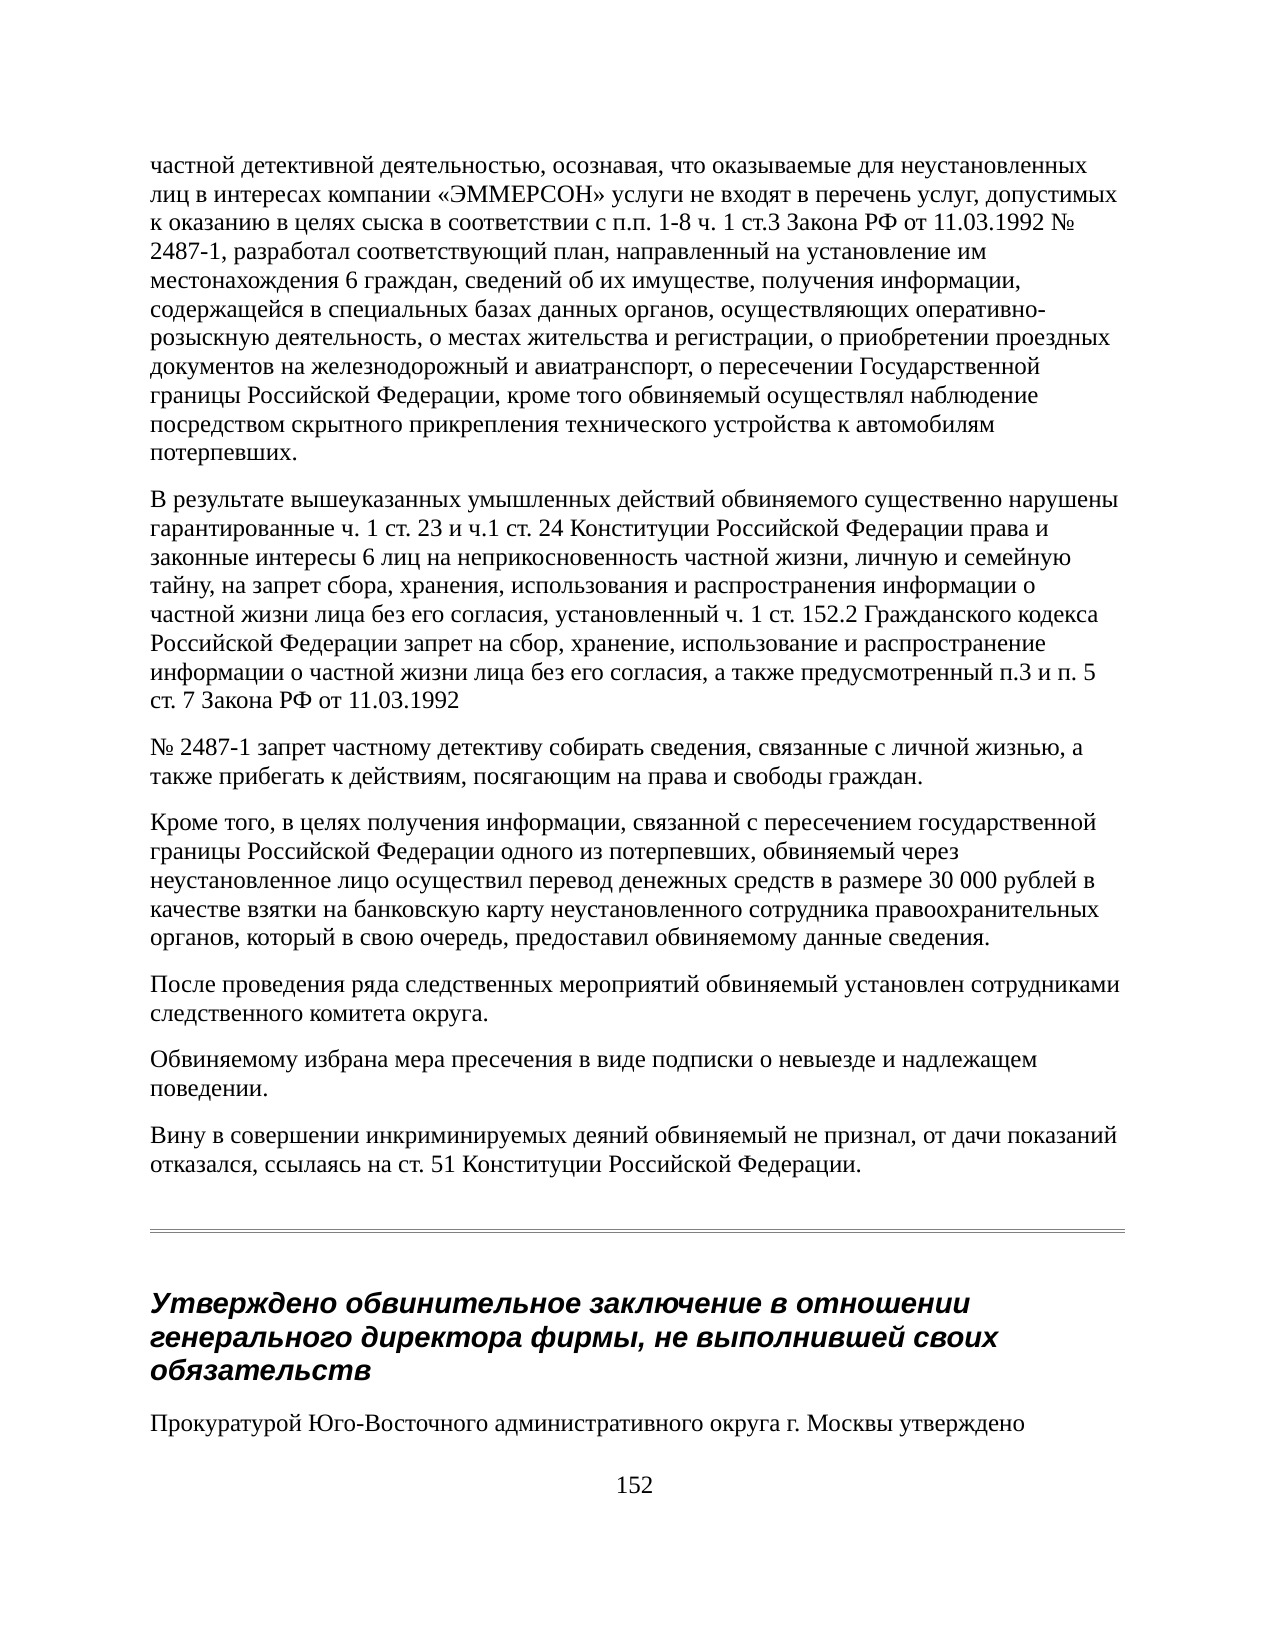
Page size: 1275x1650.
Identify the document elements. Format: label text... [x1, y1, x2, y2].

text Обвиняемому избрана мера пресечения в виде подписки о невыезде и надлежащем поведении. [150, 1044, 1125, 1102]
text № 2487-1 запрет частному детективу собирать сведения, связанные с личной жизнью, а также прибегать к действиям, посягающим на права и свободы граждан. [150, 732, 1125, 789]
text В результате вышеуказанных умышленных действий обвиняемого существенно нарушены гарантированные ч. 1 ст. 23 и ч.1 ст. 24 Конституции Российской Федерации права и законные интересы 6 лиц на неприкосновенность частной жизни, личную и семейную тайну, на запрет сбора, хранения, использования и распространения информации о частной жизни лица без его согласия, установленный ч. 1 ст. 152.2 Гражданского кодекса Российской Федерации запрет на сбор, хранение, использование и распространение информации о частной жизни лица без его согласия, а также предусмотренный п.3 и п. 5 ст. 7 Закона РФ от 11.03.1992 [150, 484, 1125, 714]
subtitle Утверждено обвинительное заключение в отношении генерального директора фирмы, не выполнившей своих обязательств [150, 1286, 1125, 1387]
text Прокуратурой Юго-Восточного административного округа г. Москвы утверждено [150, 1408, 1125, 1437]
text Кроме того, в целях получения информации, связанной с пересечением государственной границы Российской Федерации одного из потерпевших, обвиняемый через неустановленное лицо осуществил перевод денежных средств в размере 30 000 рублей в качестве взятки на банковскую карту неустановленного сотрудника правоохранительных органов, который в свою очередь, предоставил обвиняемому данные сведения. [150, 807, 1125, 951]
text частной детективной деятельностью, осознавая, что оказываемые для неустановленных лиц в интересах компании «ЭММЕРСОН» услуги не входят в перечень услуг, допустимых к оказанию в целях сыска в соответствии с п.п. 1-8 ч. 1 ст.3 Закона РФ от 11.03.1992 № 2487-1, разработал соответствующий план, направленный на установление им местонахождения 6 граждан, сведений об их имуществе, получения информации, содержащейся в специальных базах данных органов, осуществляющих оперативно-розыскную деятельность, о местах жительства и регистрации, о приобретении проездных документов на железнодорожный и авиатранспорт, о пересечении Государственной границы Российской Федерации, кроме того обвиняемый осуществлял наблюдение посредством скрытного прикрепления технического устройства к автомобилям потерпевших. [150, 150, 1125, 466]
text После проведения ряда следственных мероприятий обвиняемый установлен сотрудниками следственного комитета округа. [150, 969, 1125, 1027]
text Вину в совершении инкриминируемых деяний обвиняемый не признал, от дачи показаний отказался, ссылаясь на ст. 51 Конституции Российской Федерации. [150, 1120, 1125, 1206]
